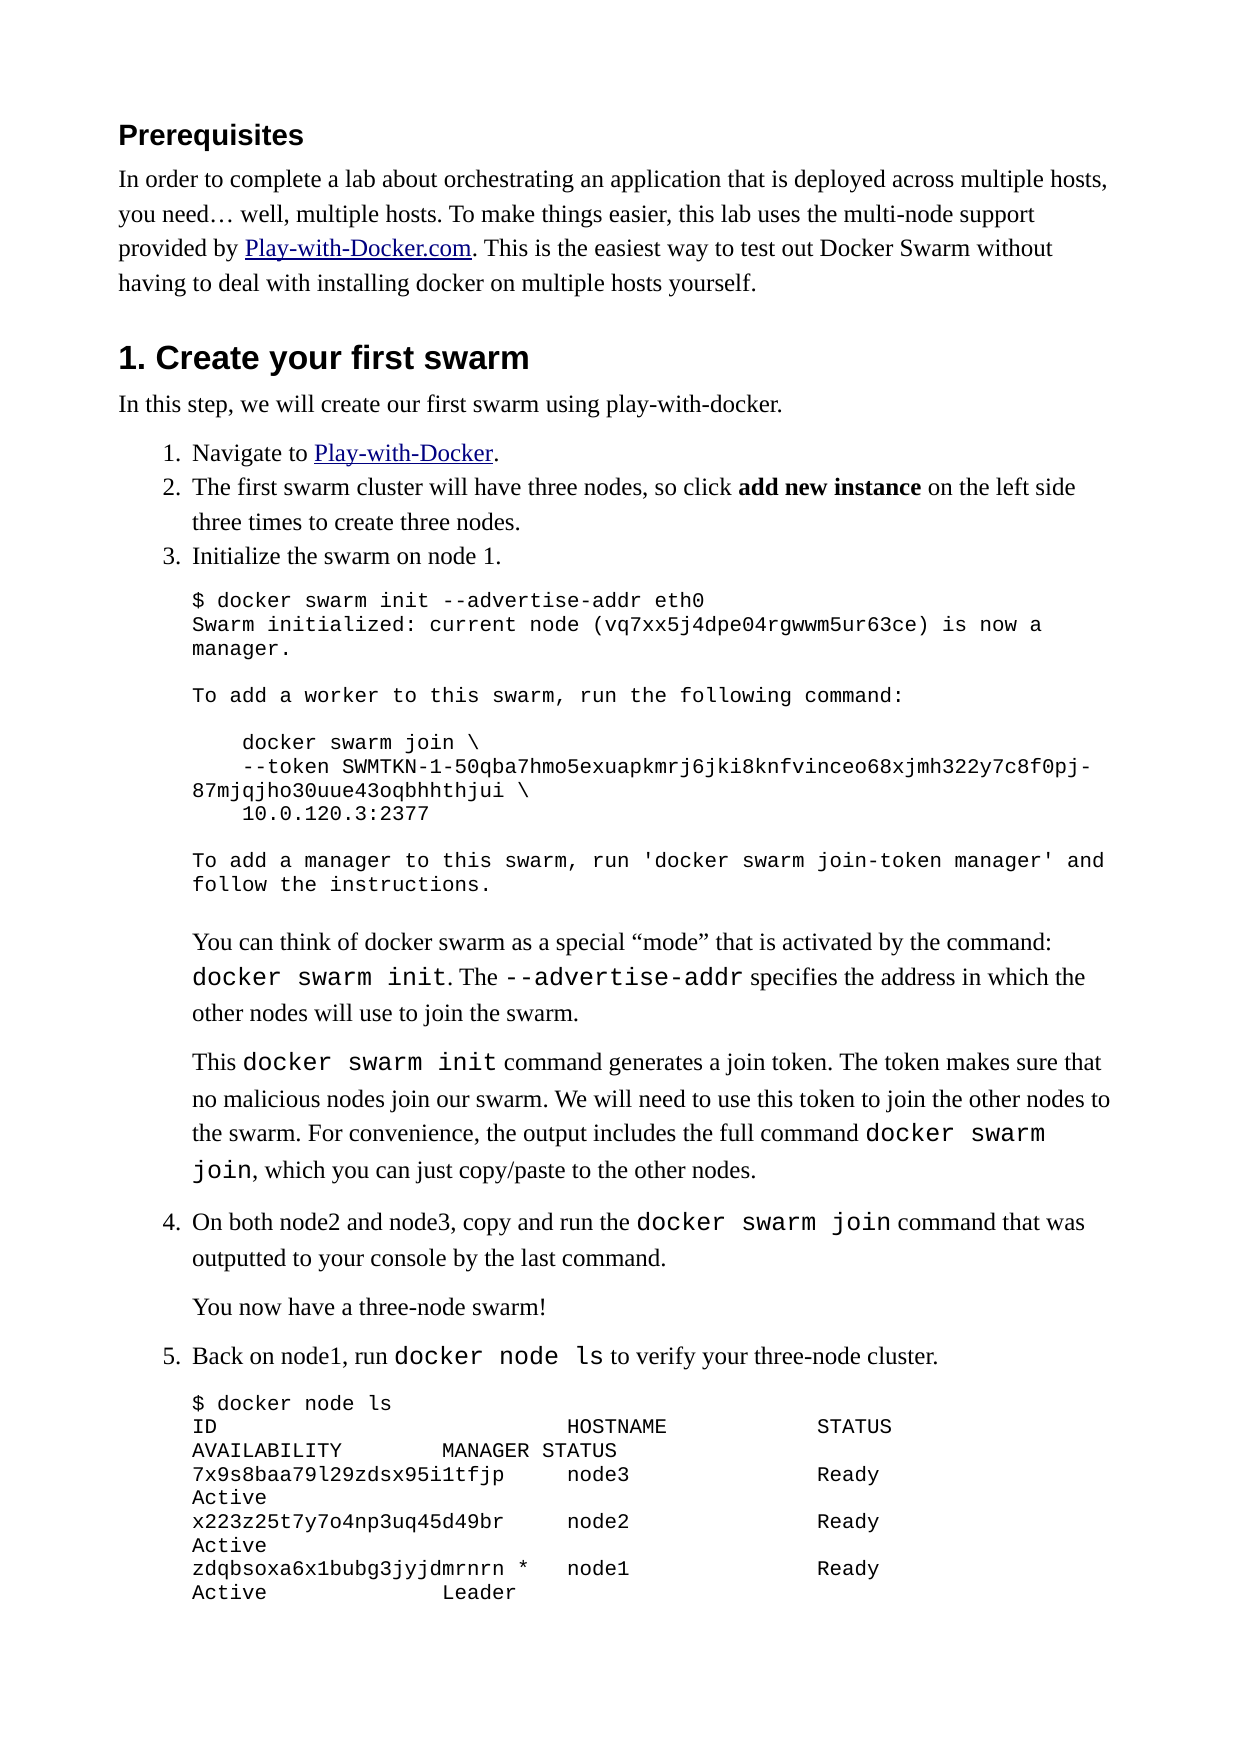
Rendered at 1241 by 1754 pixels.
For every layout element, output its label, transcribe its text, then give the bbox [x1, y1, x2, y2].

list You can think of docker swarm as a special “mode” that is activated by the command: docker swarm init. The --advertise-addr specifies the address in which the other nodes will use to join the swarm. [162, 927, 1122, 1027]
list --token SWMTKN-1-50qba7hmo5exuapkmrj6jki8knfvinceo68xjmh322y7c8f0pj-87mjqjho30uue43oqbhhthjui \ [162, 756, 1122, 803]
list On both node2 and node3, copy and run the docker swarm join command that was outputted to your console by the last command. [162, 1207, 1122, 1272]
list To add a worker to this swarm, run the following command: [162, 685, 1122, 709]
list Back on node1, run docker node ls to verify your three-node cluster. [162, 1341, 1122, 1372]
list $ docker swarm init --advertise-addr eth0 [162, 590, 1122, 614]
list Initialize the swarm on node 1. [162, 541, 1122, 570]
list docker swarm join \ [162, 732, 1122, 756]
list Swarm initialized: current node (vq7xx5j4dpe04rgwwm5ur63ce) is now a manager. [162, 614, 1122, 661]
list 10.0.120.3:2377 [162, 803, 1122, 827]
list ID HOSTNAME STATUS AVAILABILITY MANAGER STATUS [162, 1416, 1122, 1464]
list The first swarm cluster will have three nodes, so click add new instance on the left side three times to create three nodes. [162, 472, 1122, 536]
list $ docker node ls [162, 1393, 1122, 1416]
list To add a manager to this swarm, run 'docker swarm join-token manager' and follow the instructions. [162, 851, 1122, 898]
text In order to complete a lab about orchestrating an application that is deployed across multiple hosts, you need… well, multiple hosts. To make things easier, this lab uses the multi-node support provided by Play-with-Docker.com. This is the easiest way to test out Docker Swarm without having to deal with installing docker on multiple hosts yourself. [118, 164, 1122, 297]
list x223z25t7y7o4np3uq45d49br node2 Ready Active [162, 1511, 1122, 1558]
list You now have a three-node swarm! [162, 1292, 1122, 1321]
subtitle Prerequisites [118, 118, 1122, 152]
list This docker swarm init command generates a join token. The token makes sure that no malicious nodes join our swarm. We will need to use this token to join the other nodes to the swarm. For convenience, the output includes the full command docker swarm join, which you can just copy/paste to the other nodes. [162, 1047, 1122, 1186]
list 7x9s8baa79l29zdsx95i1tfjp node3 Ready Active [162, 1464, 1122, 1511]
list Navigate to Play-with-Docker. [162, 438, 1122, 467]
text In this step, we will create our first swarm using play-with-docker. [118, 389, 1122, 418]
list zdqbsoxa6x1bubg3jyjdmrnrn * node1 Ready Active Leader [162, 1558, 1122, 1606]
subtitle 1. Create your first swarm [118, 338, 1122, 376]
